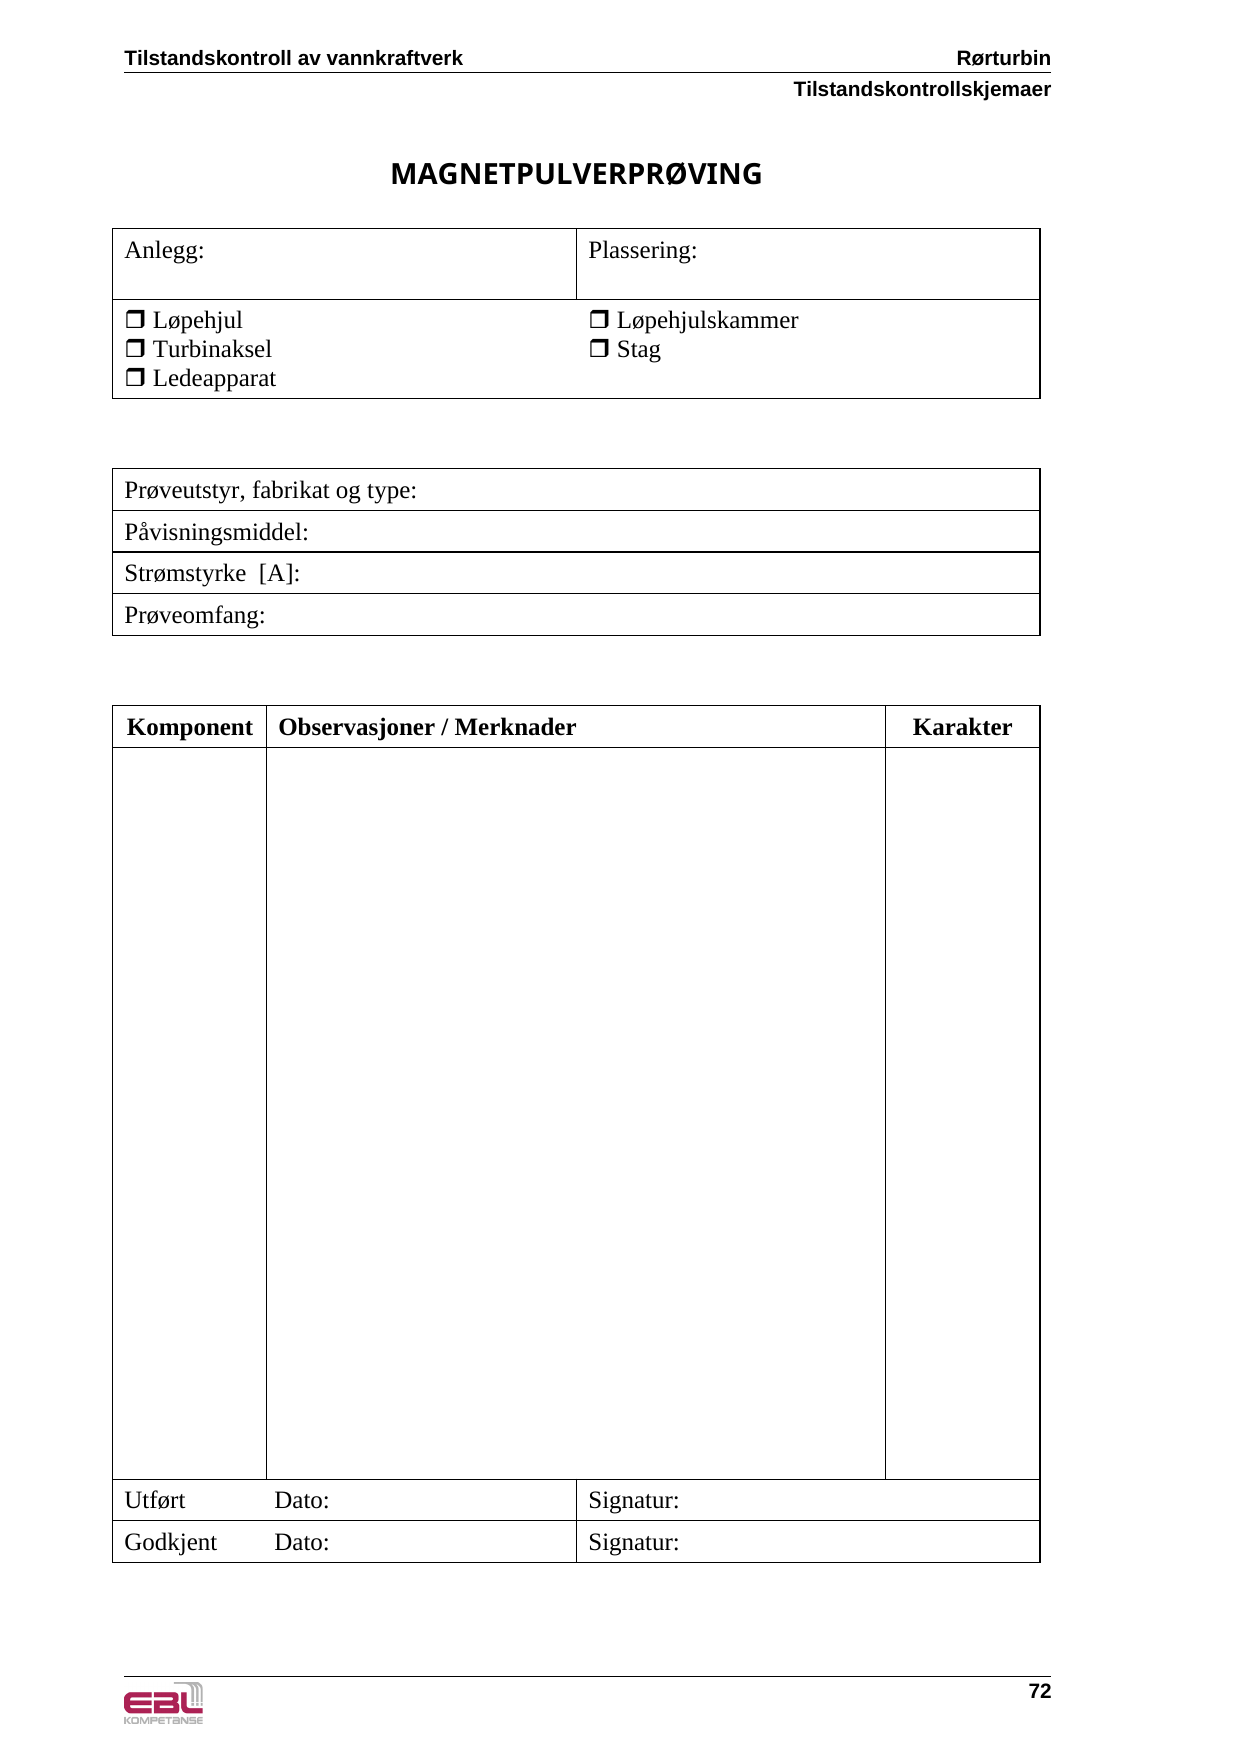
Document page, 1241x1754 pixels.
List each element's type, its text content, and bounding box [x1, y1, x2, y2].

table_cell Anlegg: [113, 229, 576, 298]
table_header MAGNETPULVERPRØVING [113, 148, 1040, 228]
table_cell [886, 748, 1039, 1478]
table_cell Plassering: [577, 229, 1039, 298]
table_cell  Løpehjulskammer  Stag [577, 300, 1039, 398]
table_cell [267, 748, 885, 1478]
table_cell Godkjent Dato: [113, 1521, 576, 1562]
table_cell Strømstyrke [A]: [113, 553, 1039, 593]
table_cell Observasjoner / Merknader [267, 706, 885, 747]
table_cell [113, 636, 577, 705]
table_cell Komponent [113, 706, 266, 747]
table_cell [113, 399, 577, 468]
table_cell Signatur: [577, 1521, 1039, 1562]
picture [124, 1682, 203, 1724]
table_cell Karakter [886, 706, 1039, 747]
table_cell Prøveomfang: [113, 594, 1039, 635]
table_cell [577, 636, 1040, 705]
table_cell [577, 399, 1040, 468]
table_cell [113, 748, 266, 1478]
table_cell  Løpehjul  Turbinaksel  Ledeapparat [113, 300, 577, 398]
table_cell Signatur: [577, 1480, 1039, 1520]
table_cell Utført Dato: [113, 1480, 576, 1520]
table_cell Prøveutstyr, fabrikat og type: [113, 469, 1039, 510]
table_cell Påvisningsmiddel: [113, 511, 1039, 551]
